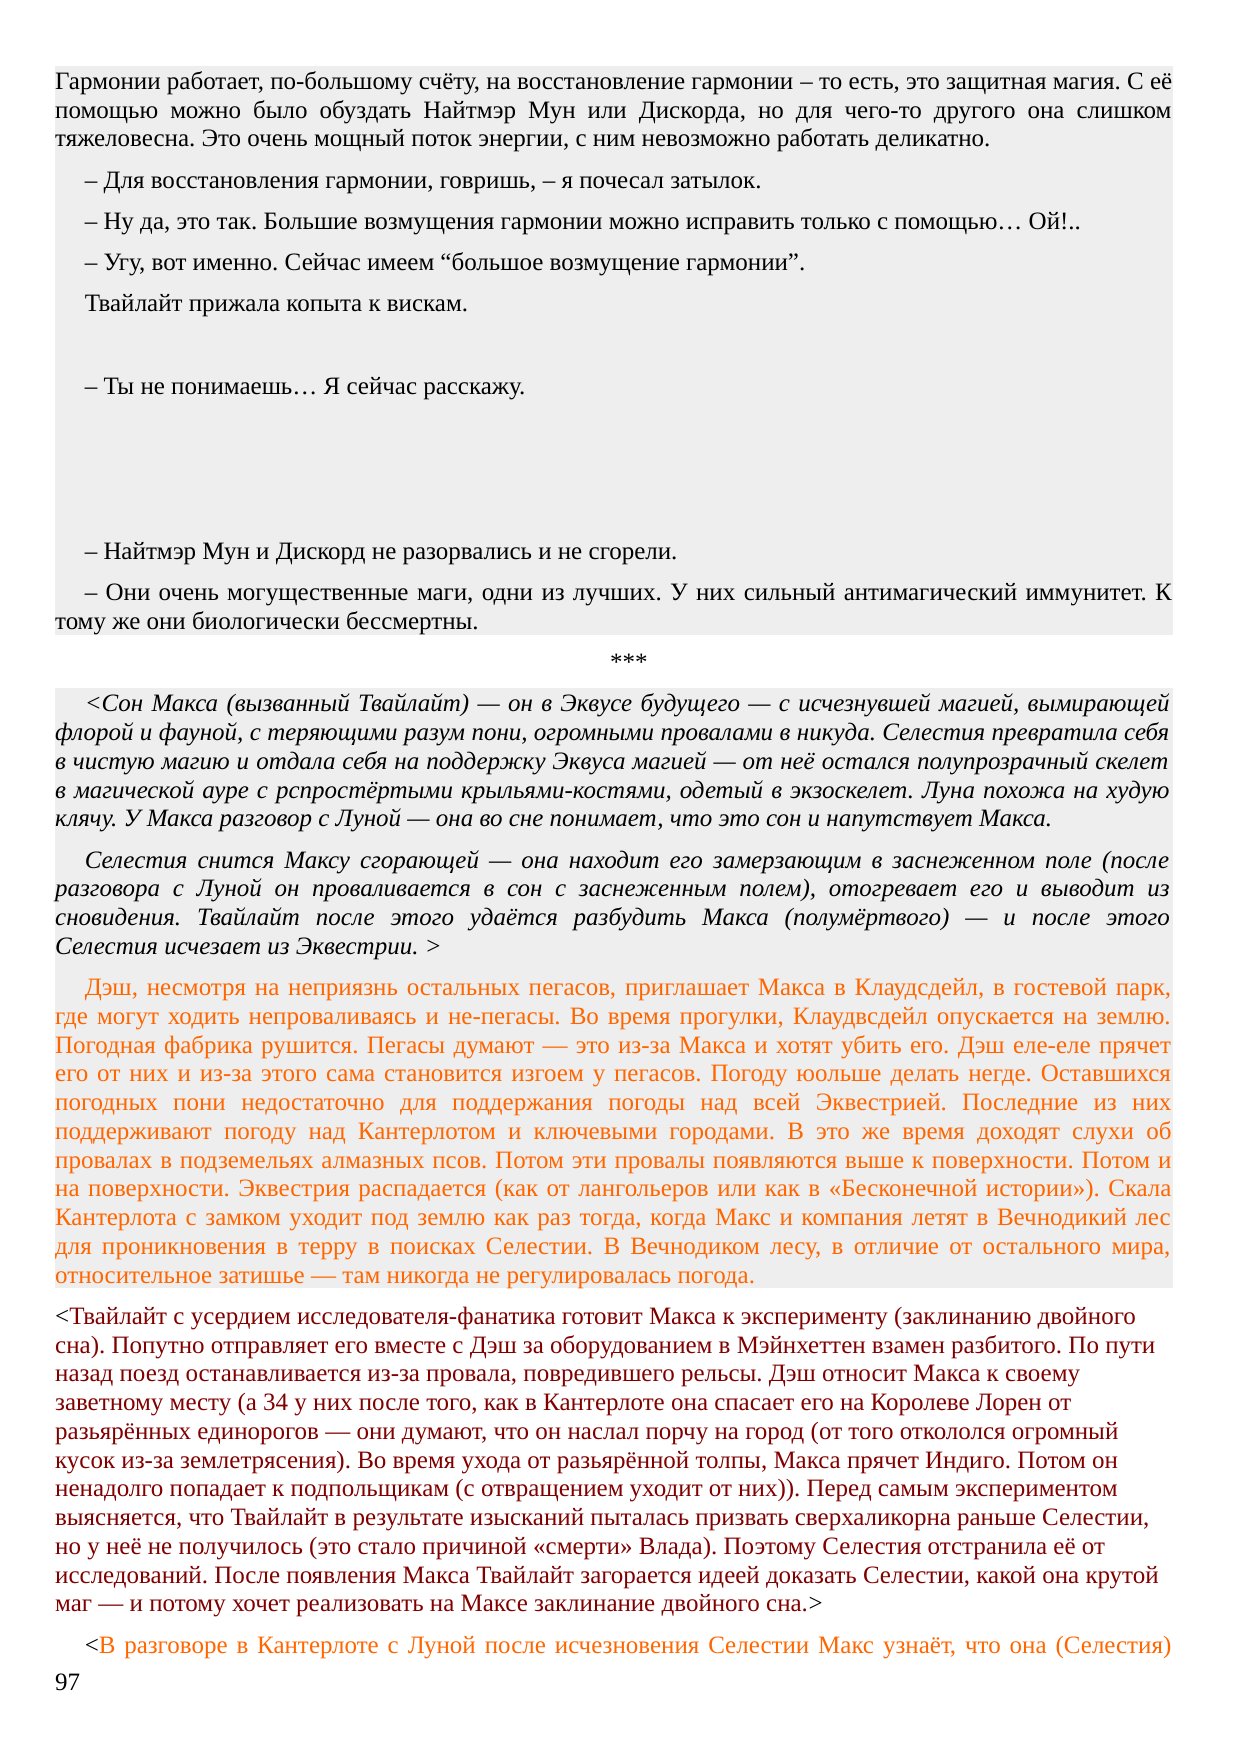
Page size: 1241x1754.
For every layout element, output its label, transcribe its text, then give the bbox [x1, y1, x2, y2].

text <Твайлайт с усердием исследователя-фанатика готовит Макса к эксперименту (заклинанию двойного сна). Попутно отправляет его вместе с Дэш за оборудованием в Мэйнхеттен взамен разбитого. По пути назад поезд останавливается из-за провала, повредившего рельсы. Дэш относит Макса к своему заветному месту (а 34 у них после того, как в Кантерлоте она спасает его на Королеве Лорен от разьярённых единорогов — они думают, что он наслал порчу на город (от того откололся огромный кусок из-за землетрясения). Во время ухода от разьярённой толпы, Макса прячет Индиго. Потом он ненадолго попадает к подпольщикам (с отвращением уходит от них)). Перед самым экспериментом выясняется, что Твайлайт в результате изысканий пыталась призвать сверхаликорна раньше Селестии, но у неё не получилось (это стало причиной «смерти» Влада). Поэтому Селестия отстранила её от исследований. После появления Макса Твайлайт загорается идеей доказать Селестии, какой она крутой маг — и потому хочет реализовать на Максе заклинание двойного сна.> [55, 1301, 1173, 1617]
text Гармонии работает, по-большому счёту, на восстановление гармонии – то есть, это защитная магия. С её помощью можно было обуздать Найтмэр Мун или Дискорда, но для чего-то другого она слишком тяжеловесна. Это очень мощный поток энергии, с ним невозможно работать деликатно. [55, 66, 1173, 152]
text Дэш, несмотря на неприязнь остальных пегасов, приглашает Макса в Клаудсдейл, в гостевой парк, где могут ходить непроваливаясь и не-пегасы. Во время прогулки, Клаудвсдейл опускается на землю. Погодная фабрика рушится. Пегасы думают — это из-за Макса и хотят убить его. Дэш еле-еле прячет его от них и из-за этого сама становится изгоем у пегасов. Погоду юольше делать негде. Оставшихся погодных пони недостаточно для поддержания погоды над всей Эквестрией. Последние из них поддерживают погоду над Кантерлотом и ключевыми городами. В это же время доходят слухи об провалах в подземельях алмазных псов. Потом эти провалы появляются выше к поверхности. Потом и на поверхности. Эквестрия распадается (как от лангольеров или как в «Бесконечной истории»). Скала Кантерлота с замком уходит под землю как раз тогда, когда Макс и компания летят в Вечнодикий лес для проникновения в терру в поисках Селестии. В Вечнодиком лесу, в отличие от остального мира, относительное затишье — там никогда не регулировалась погода. [55, 972, 1173, 1288]
text – Ну да, это так. Большие возмущения гармонии можно исправить только с помощью… Ой!.. [55, 206, 1173, 235]
text *** [55, 647, 1173, 676]
text – Для восстановления гармонии, говришь, – я почесал затылок. [55, 165, 1173, 193]
text <Сон Макса (вызванный Твайлайт) — он в Эквусе будущего — с исчезнувшей магией, вымирающей флорой и фауной, с теряющими разум пони, огромными провалами в никуда. Селестия превратила себя в чистую магию и отдала себя на поддержку Эквуса магией — от неё остался полупрозрачный скелет в магической ауре с рспростёртыми крыльями-костями, одетый в экзоскелет. Луна похожа на худую клячу. У Макса разговор с Луной — она во сне понимает, что это сон и напутствует Макса. [55, 688, 1173, 832]
text – Угу, вот именно. Сейчас имеем “большое возмущение гармонии”. [55, 247, 1173, 276]
text Селестия снится Максу сгорающей — она находит его замерзающим в заснеженном поле (после разговора с Луной он проваливается в сон с заснеженным полем), отогревает его и выводит из сновидения. Твайлайт после этого удаётся разбудить Макса (полумёртвого) — и после этого Селестия исчезает из Эквестрии. > [55, 845, 1173, 960]
text Твайлайт прижала копыта к вискам. [55, 288, 1173, 317]
text – Ты не понимаешь… Я сейчас расскажу. [55, 371, 1173, 400]
text – Найтмэр Мун и Дискорд не разорвались и не сгорели. [55, 536, 1173, 565]
text <В разговоре в Кантерлоте с Луной после исчезновения Селестии Макс узнаёт, что она (Селестия) [55, 1630, 1173, 1658]
text – Они очень могущественные маги, одни из лучших. У них сильный антимагический иммунитет. К тому же они биологически бессмертны. [55, 577, 1173, 635]
